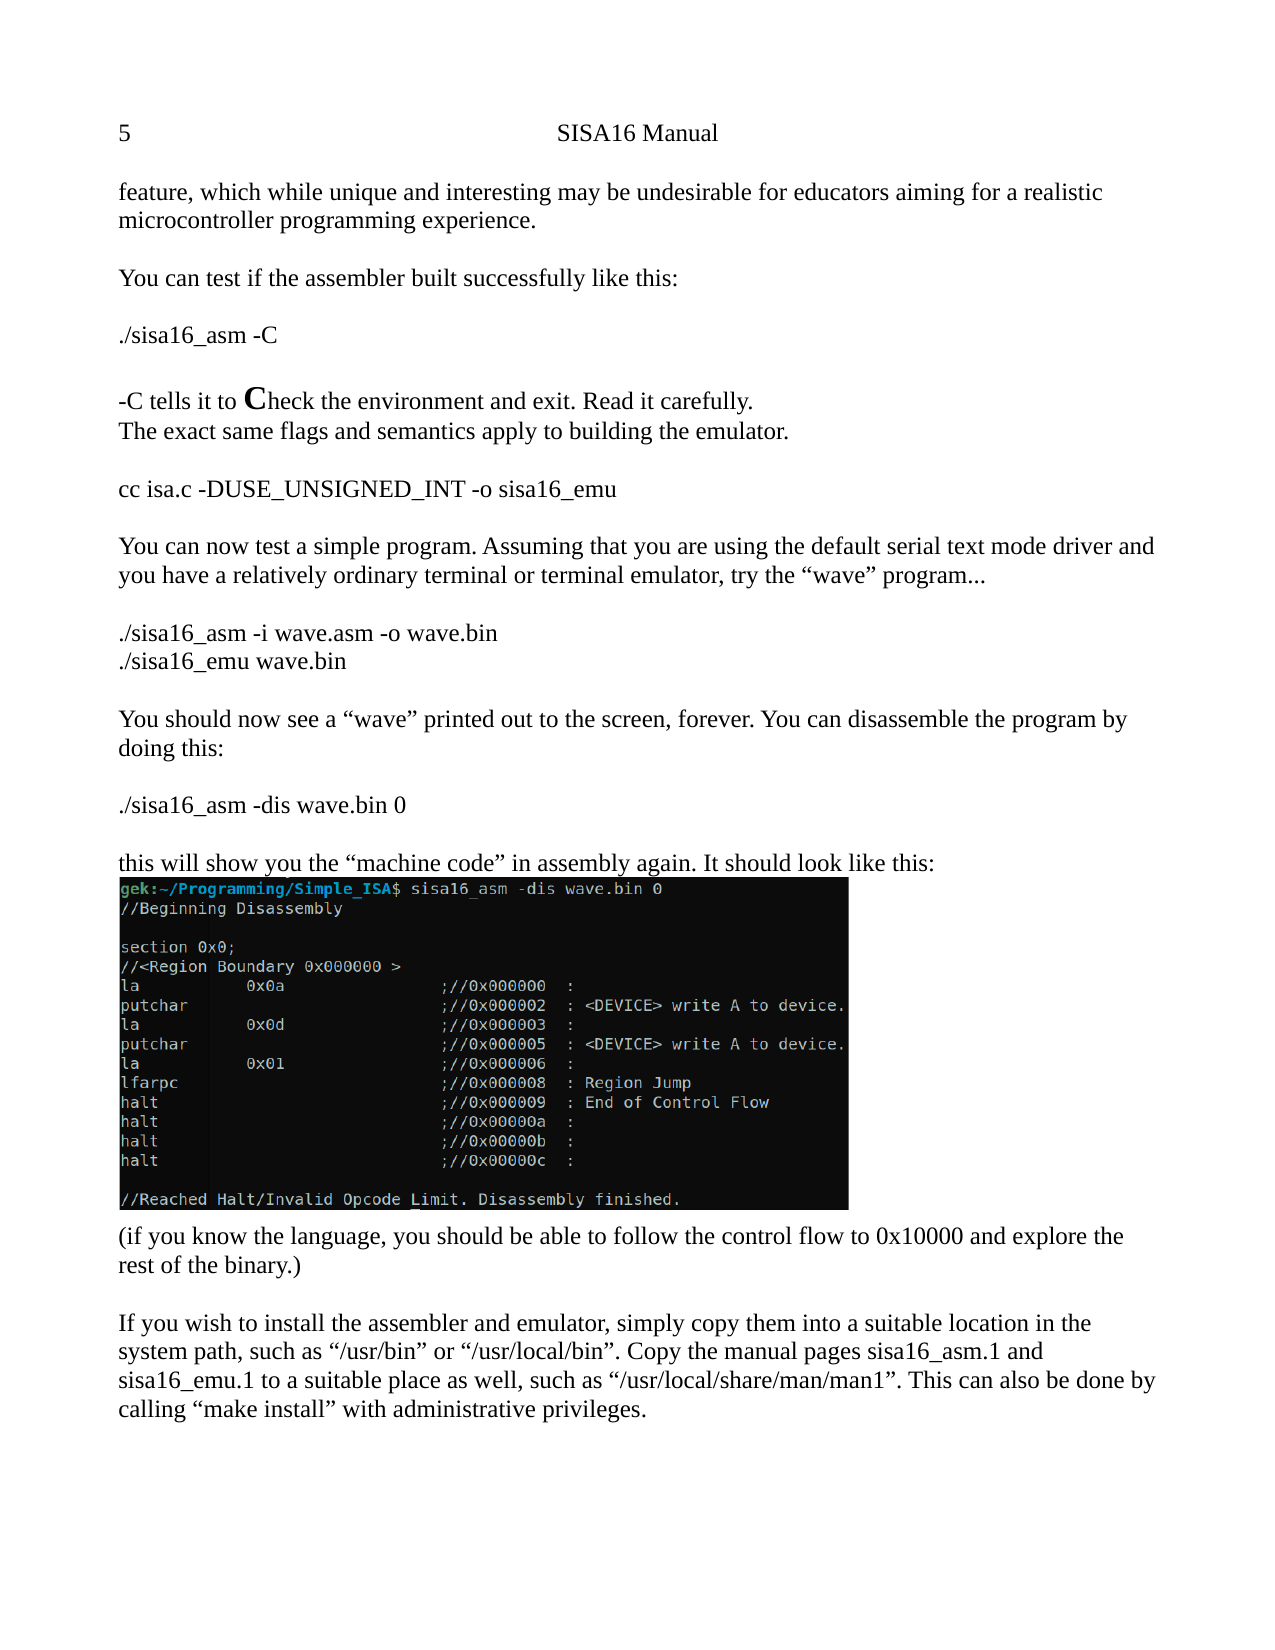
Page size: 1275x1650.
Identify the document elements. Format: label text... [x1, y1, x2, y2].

text The exact same flags and semantics apply to building the emulator. [118, 416, 1157, 445]
text -C tells it to Check the environment and exit. Read it carefully. [118, 378, 1157, 416]
text You can test if the assembler built successfully like this: [118, 263, 1157, 292]
text You should now see a “wave” printed out to the screen, forever. You can disassemble the program by doing this: [118, 704, 1157, 761]
text You can now test a simple program. Assuming that you are using the default serial text mode driver and you have a relatively ordinary terminal or terminal emulator, try the “wave” program... [118, 531, 1157, 589]
text ./sisa16_emu wave.bin [118, 646, 1157, 675]
text feature, which while unique and interesting may be undesirable for educators aiming for a realistic microcontroller programming experience. [118, 177, 1157, 234]
picture [119, 877, 849, 1210]
text cc isa.c -DUSE_UNSIGNED_INT -o sisa16_emu [118, 474, 1157, 503]
text this will show you the “machine code” in assembly again. It should look like this: [118, 848, 1157, 876]
text (if you know the language, you should be able to follow the control flow to 0x10000 and explore the rest of the binary.) [118, 1221, 1157, 1279]
text ./sisa16_asm -C [118, 321, 1157, 349]
text ./sisa16_asm -i wave.asm -o wave.bin [118, 618, 1157, 646]
text ./sisa16_asm -dis wave.bin 0 [118, 790, 1157, 819]
text If you wish to install the assembler and emulator, simply copy them into a suitable location in the system path, such as “/usr/bin” or “/usr/local/bin”. Copy the manual pages sisa16_asm.1 and sisa16_emu.1 to a suitable place as well, such as “/usr/local/share/man/man1”. This can also be done by calling “make install” with administrative privileges. [118, 1308, 1157, 1423]
